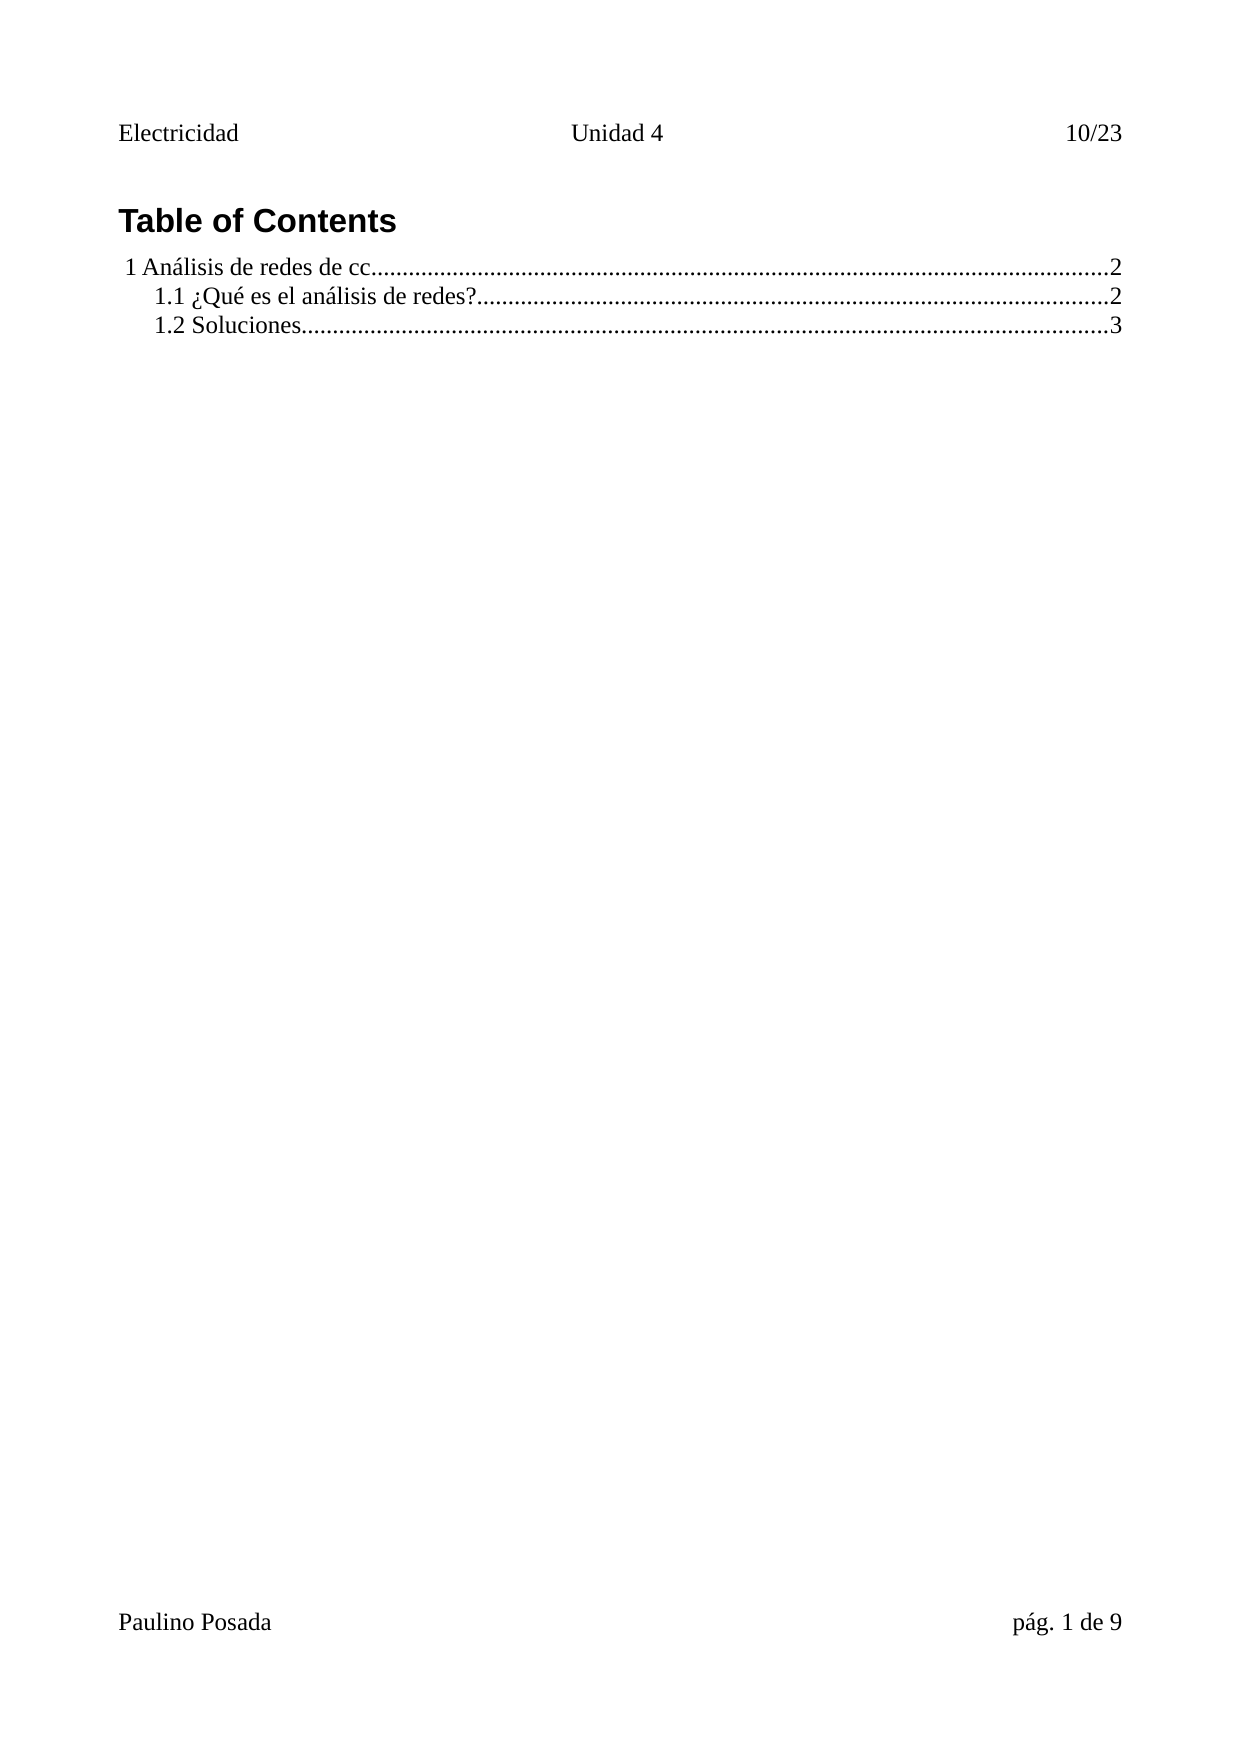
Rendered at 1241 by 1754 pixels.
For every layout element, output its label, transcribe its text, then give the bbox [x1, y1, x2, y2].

text 1.2 Soluciones 3 [148, 310, 1122, 338]
text 1.1 ¿Qué es el análisis de redes? 2 [148, 281, 1122, 310]
subtitle Table of Contents [118, 201, 1122, 240]
text 1 Análisis de redes de cc 2 [118, 252, 1122, 281]
